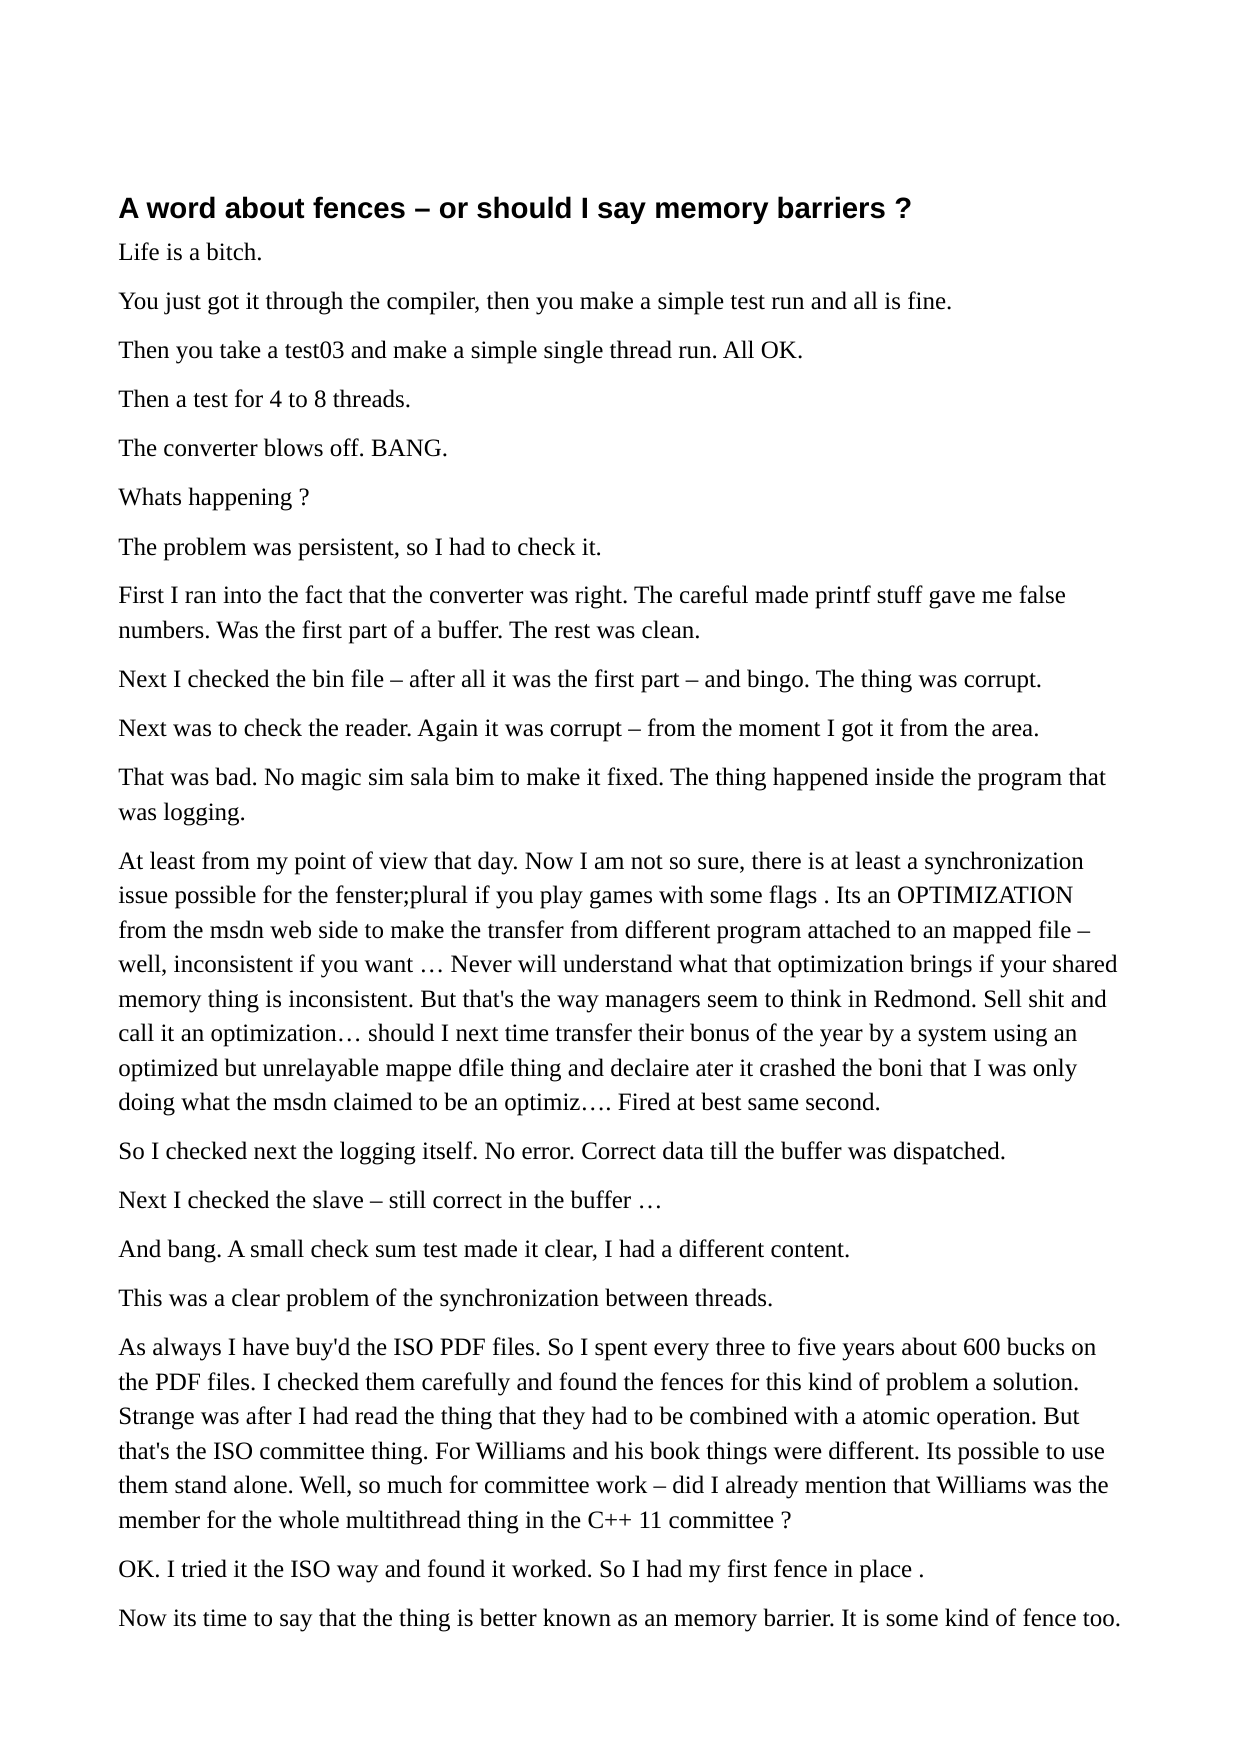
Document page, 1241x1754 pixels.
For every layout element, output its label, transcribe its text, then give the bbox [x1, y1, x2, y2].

text You just got it through the compiler, then you make a simple test run and all is fine. [118, 286, 1122, 315]
text First I ran into the fact that the converter was right. The careful made printf stuff gave me false numbers. Was the first part of a buffer. The rest was clean. [118, 581, 1122, 644]
subtitle A word about fences – or should I say memory barriers ? [118, 191, 1122, 225]
text At least from my point of view that day. Now I am not so sure, there is at least a synchronization issue possible for the fenster;plural if you play games with some flags . Its an OPTIMIZATION from the msdn web side to make the transfer from different program attached to an mapped file – well, inconsistent if you want … Never will understand what that optimization brings if your shared memory thing is inconsistent. But that's the way managers seem to think in Redmond. Sell shit and call it an optimization… should I next time transfer their bonus of the year by a system using an optimized but unrelayable mappe dfile thing and declaire ater it crashed the boni that I was only doing what the msdn claimed to be an optimiz…. Fired at best same second. [118, 846, 1122, 1116]
text As always I have buy'd the ISO PDF files. So I spent every three to five years about 600 bucks on the PDF files. I checked them carefully and found the fences for this kind of problem a solution. Strange was after I had read the thing that they had to be combined with a atomic operation. But that's the ISO committee thing. For Williams and his book things were different. Its possible to use them stand alone. Well, so much for committee work – did I already mention that Williams was the member for the whole multithread thing in the C++ 11 committee ? [118, 1332, 1122, 1534]
text Next I checked the slave – still correct in the buffer … [118, 1185, 1122, 1214]
text And bang. A small check sum test made it clear, I had a different content. [118, 1234, 1122, 1263]
text That was bad. No magic sim sala bim to make it fixed. The thing happened inside the program that was logging. [118, 762, 1122, 826]
text The problem was persistent, so I had to check it. [118, 532, 1122, 560]
text The converter blows off. BANG. [118, 433, 1122, 462]
text OK. I tried it the ISO way and found it worked. So I had my first fence in place . [118, 1554, 1122, 1583]
text Whats happening ? [118, 482, 1122, 511]
text Next was to check the reader. Again it was corrupt – from the moment I got it from the area. [118, 713, 1122, 742]
text This was a clear problem of the synchronization between threads. [118, 1283, 1122, 1312]
text Then a test for 4 to 8 threads. [118, 384, 1122, 413]
text Then you take a test03 and make a simple single thread run. All OK. [118, 335, 1122, 364]
text So I checked next the logging itself. No error. Correct data till the buffer was dispatched. [118, 1136, 1122, 1165]
text Now its time to say that the thing is better known as an memory barrier. It is some kind of fence too. [118, 1603, 1122, 1632]
text Life is a bitch. [118, 237, 1122, 266]
text Next I checked the bin file – after all it was the first part – and bingo. The thing was corrupt. [118, 664, 1122, 693]
